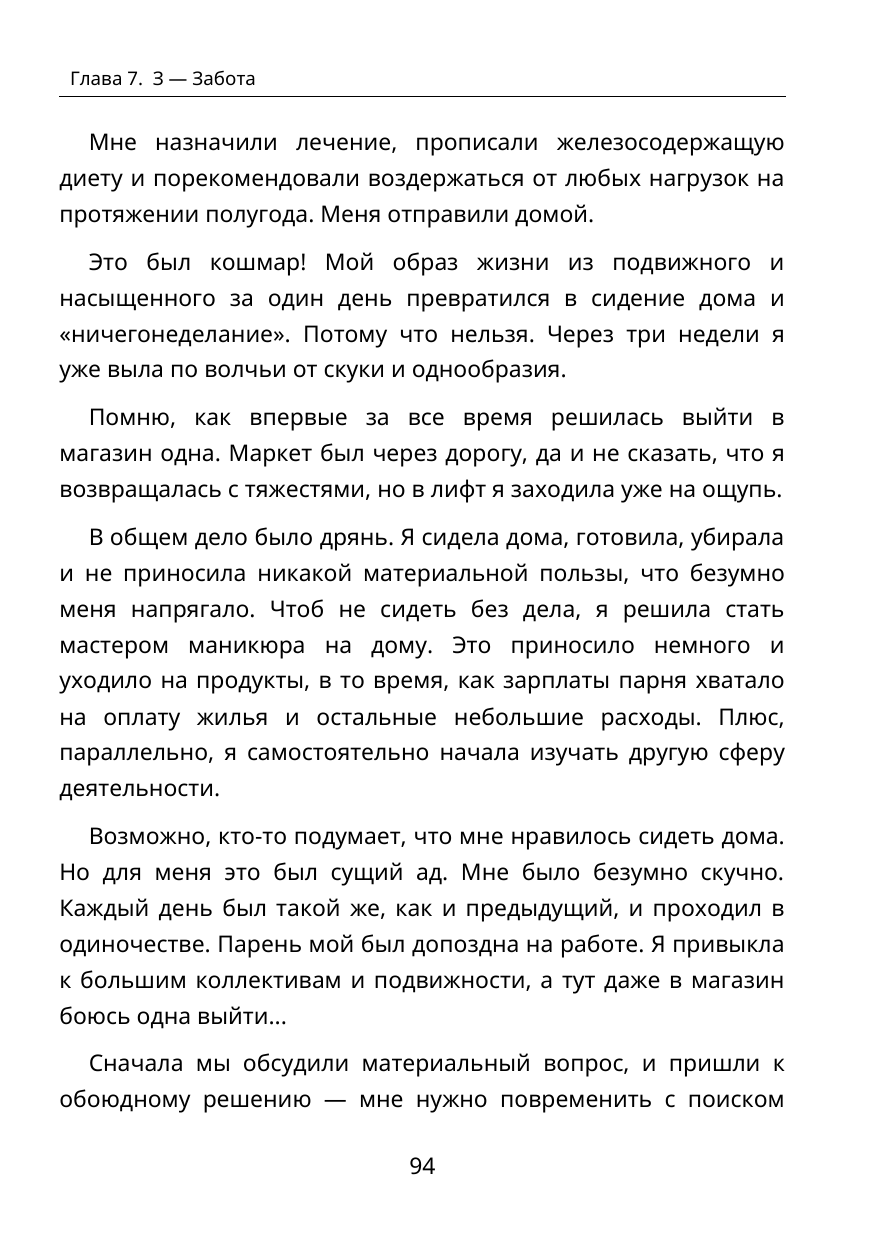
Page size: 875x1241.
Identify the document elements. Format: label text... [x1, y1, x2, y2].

text Мне назначили лечение, прописали железосодержащую диету и порекомендовали воздержаться от любых нагрузок на протяжении полугода. Меня отправили домой. [59, 126, 786, 229]
text Возможно, кто-то подумает, что мне нравилось сидеть дома. Но для меня это был сущий ад. Мне было безумно скучно. Каждый день был такой же, как и предыдущий, и проходил в одиночестве. Парень мой был допоздна на работе. Я привыкла к большим коллективам и подвижности, а тут даже в магазин боюсь одна выйти... [59, 820, 786, 1031]
text Это был кошмар! Мой образ жизни из подвижного и насыщенного за один день превратился в сидение дома и «ничегонеделание». Потому что нельзя. Через три недели я уже выла по волчьи от скуки и однообразия. [59, 246, 786, 385]
text Помню, как впервые за все время решилась выйти в магазин одна. Маркет был через дорогу, да и не сказать, что я возвращалась с тяжестями, но в лифт я заходила уже на ощупь. [59, 401, 786, 504]
text Сначала мы обсудили материальный вопрос, и пришли к обоюдному решению — мне нужно повременить с поиском [59, 1047, 786, 1114]
text В общем дело было дрянь. Я сидела дома, готовила, убирала и не приносила никакой материальной пользы, что безумно меня напрягало. Чтоб не сидеть без дела, я решила стать мастером маникюра на дому. Это приносило немного и уходило на продукты, в то время, как зарплаты парня хватало на оплату жилья и остальные небольшие расходы. Плюс, параллельно, я самостоятельно начала изучать другую сферу деятельности. [59, 521, 786, 803]
